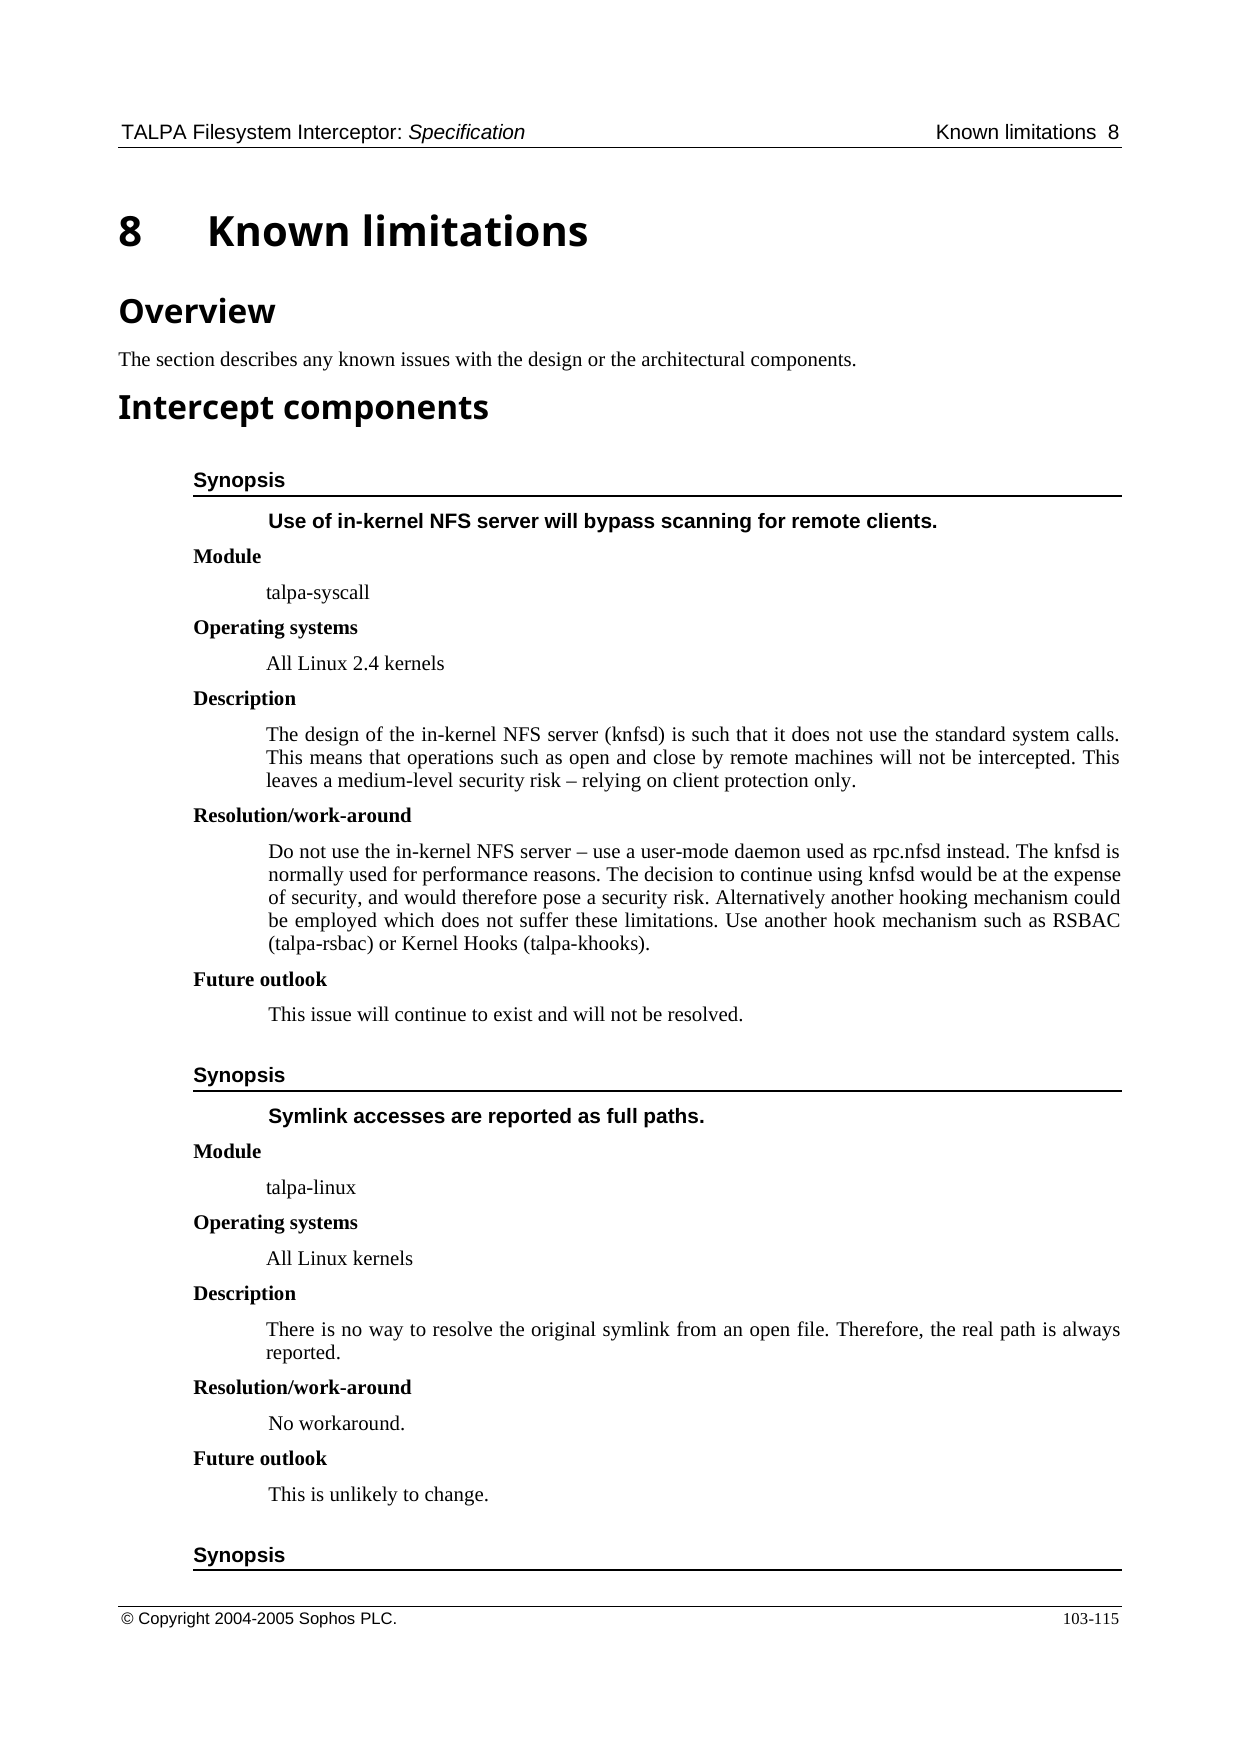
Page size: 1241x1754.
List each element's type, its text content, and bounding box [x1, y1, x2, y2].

text Use of in-kernel NFS server will bypass scanning for remote clients. [193, 509, 1122, 533]
text The section describes any known issues with the design or the architectural components. [118, 348, 1122, 371]
text There is no way to resolve the original symlink from an open file. Therefore, the real path is always reported. [266, 1318, 1122, 1364]
text This issue will continue to exist and will not be resolved. [268, 1003, 1122, 1026]
text Description [193, 687, 1122, 710]
text Future outlook [193, 1447, 1122, 1470]
text Module [193, 545, 1122, 568]
text Future outlook [193, 967, 1122, 991]
text Description [193, 1282, 1122, 1305]
subtitle Known limitations [118, 202, 1122, 259]
text Synopsis [193, 469, 1122, 495]
subtitle Overview [118, 288, 1122, 333]
text Module [193, 1140, 1122, 1163]
text Synopsis [193, 1063, 1122, 1090]
text This is unlikely to change. [268, 1483, 1122, 1506]
text Resolution/work-around [193, 1376, 1122, 1399]
text Do not use the in-kernel NFS server – use a user-mode daemon used as rpc.nfsd instead. The knfsd is normally used for performance reasons. The decision to continue using knfsd would be at the expense of security, and would therefore pose a security risk. Alternatively another hooking mechanism could be employed which does not suffer these limitations. Use another hook mechanism such as RSBAC (talpa-rsbac) or Kernel Hooks (talpa-khooks). [268, 840, 1122, 955]
text All Linux 2.4 kernels [266, 652, 1122, 675]
text Synopsis [193, 1543, 1122, 1569]
text talpa-linux [266, 1176, 1122, 1198]
text The design of the in-kernel NFS server (knfsd) is such that it does not use the standard system calls. This means that operations such as open and close by remote machines will not be intercepted. This leaves a medium-level security risk – relying on client protection only. [266, 723, 1122, 792]
text Operating systems [193, 616, 1122, 639]
text Operating systems [193, 1211, 1122, 1234]
text No workaround. [268, 1412, 1122, 1435]
text All Linux kernels [266, 1247, 1122, 1269]
text Resolution/work-around [193, 804, 1122, 827]
text Symlink accesses are reported as full paths. [193, 1104, 1122, 1127]
text talpa-syscall [266, 581, 1122, 604]
subtitle Intercept components [118, 384, 1122, 429]
